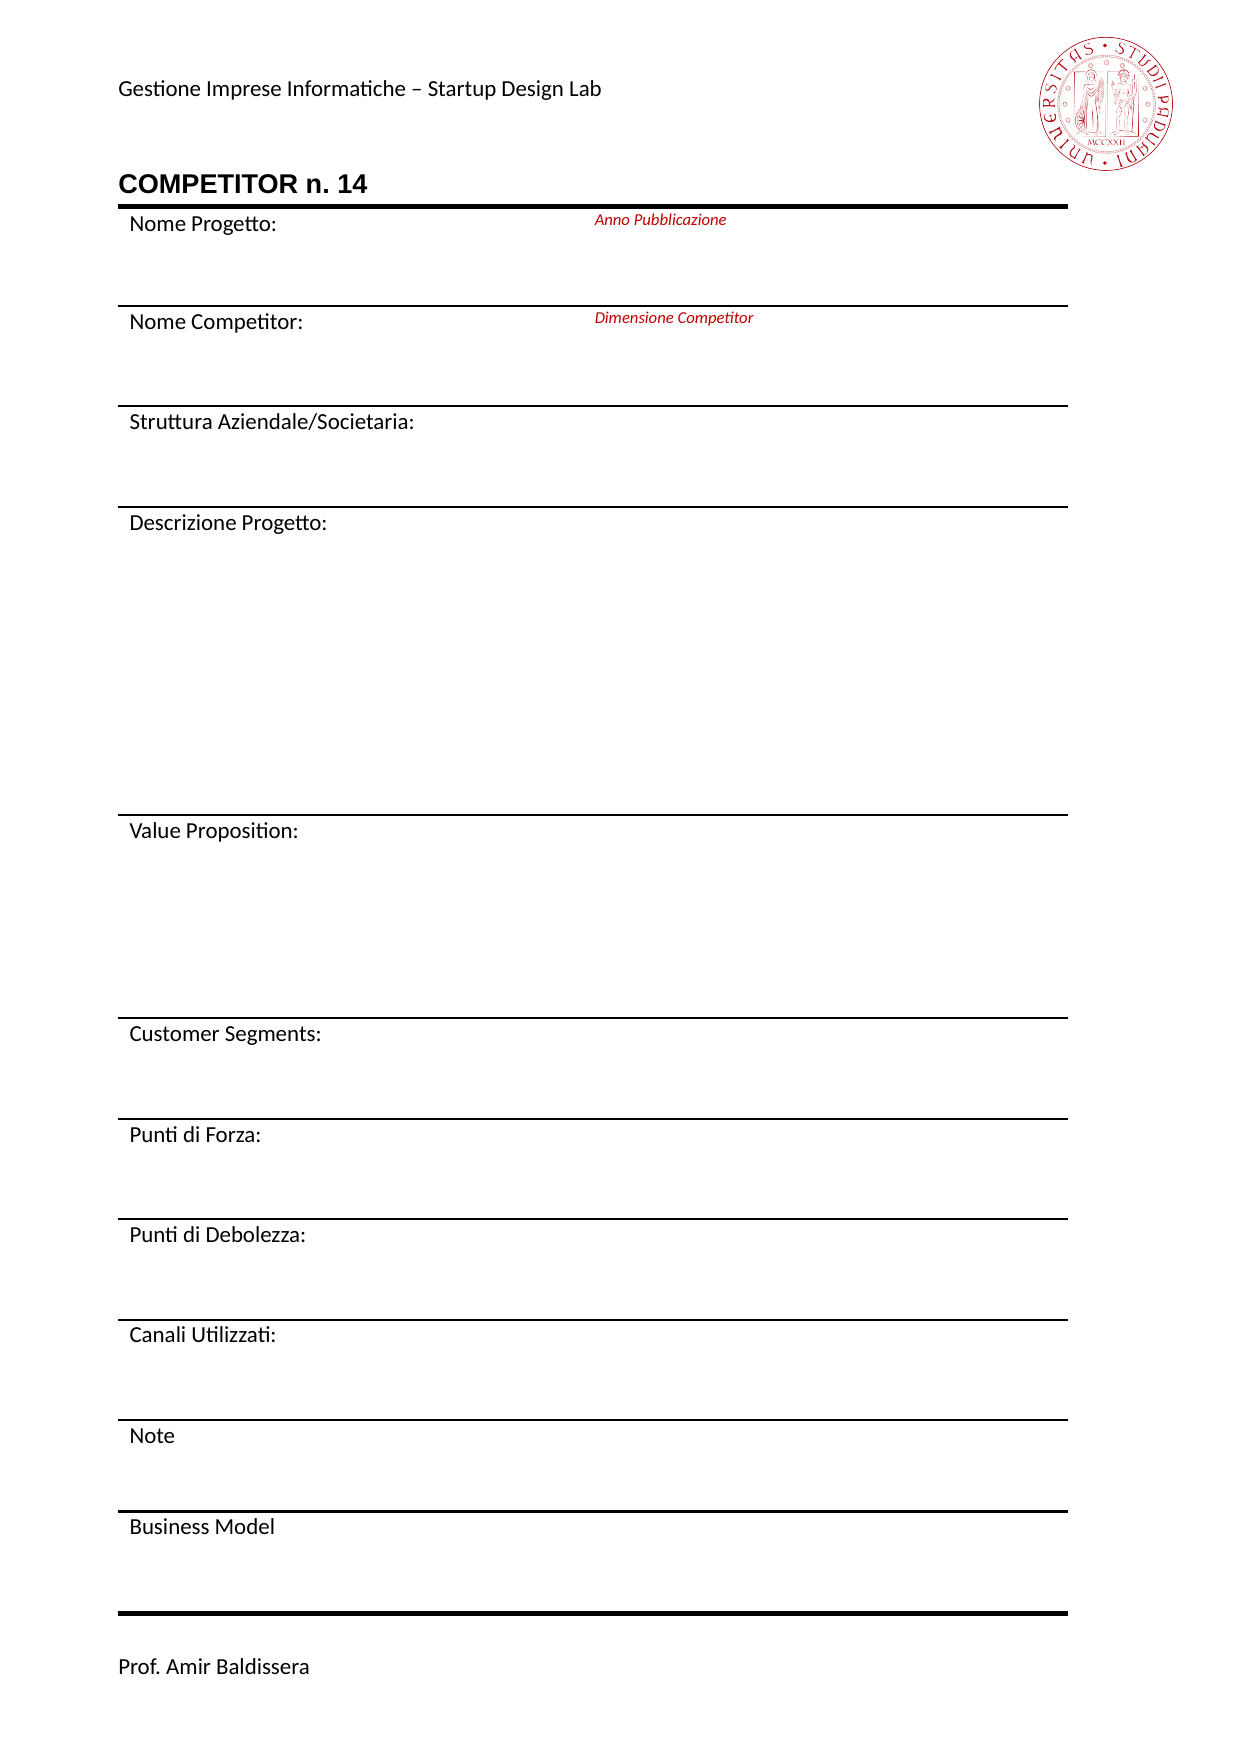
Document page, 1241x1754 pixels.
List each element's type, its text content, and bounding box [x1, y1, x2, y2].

table_cell Nome Competitor: [118, 307, 583, 405]
table_header Nome Progetto: [118, 209, 583, 305]
table_cell Dimensione Competitor [583, 307, 1068, 405]
table_cell Note [118, 1421, 1068, 1510]
subtitle COMPETITOR n. 14 [118, 168, 1122, 200]
table_cell Canali Utilizzati: [118, 1321, 1068, 1419]
picture [1038, 35, 1174, 172]
table_cell Punti di Forza: [118, 1120, 1068, 1218]
table_cell Business Model [118, 1513, 1068, 1611]
table_cell Punti di Debolezza: [118, 1220, 1068, 1318]
table_cell Value Proposition: [118, 816, 1068, 1017]
table_header Anno Pubblicazione [583, 209, 1068, 305]
table_cell Customer Segments: [118, 1019, 1068, 1118]
table_cell Descrizione Progetto: [118, 508, 1068, 814]
table_cell Struttura Aziendale/Societaria: [118, 407, 1068, 506]
